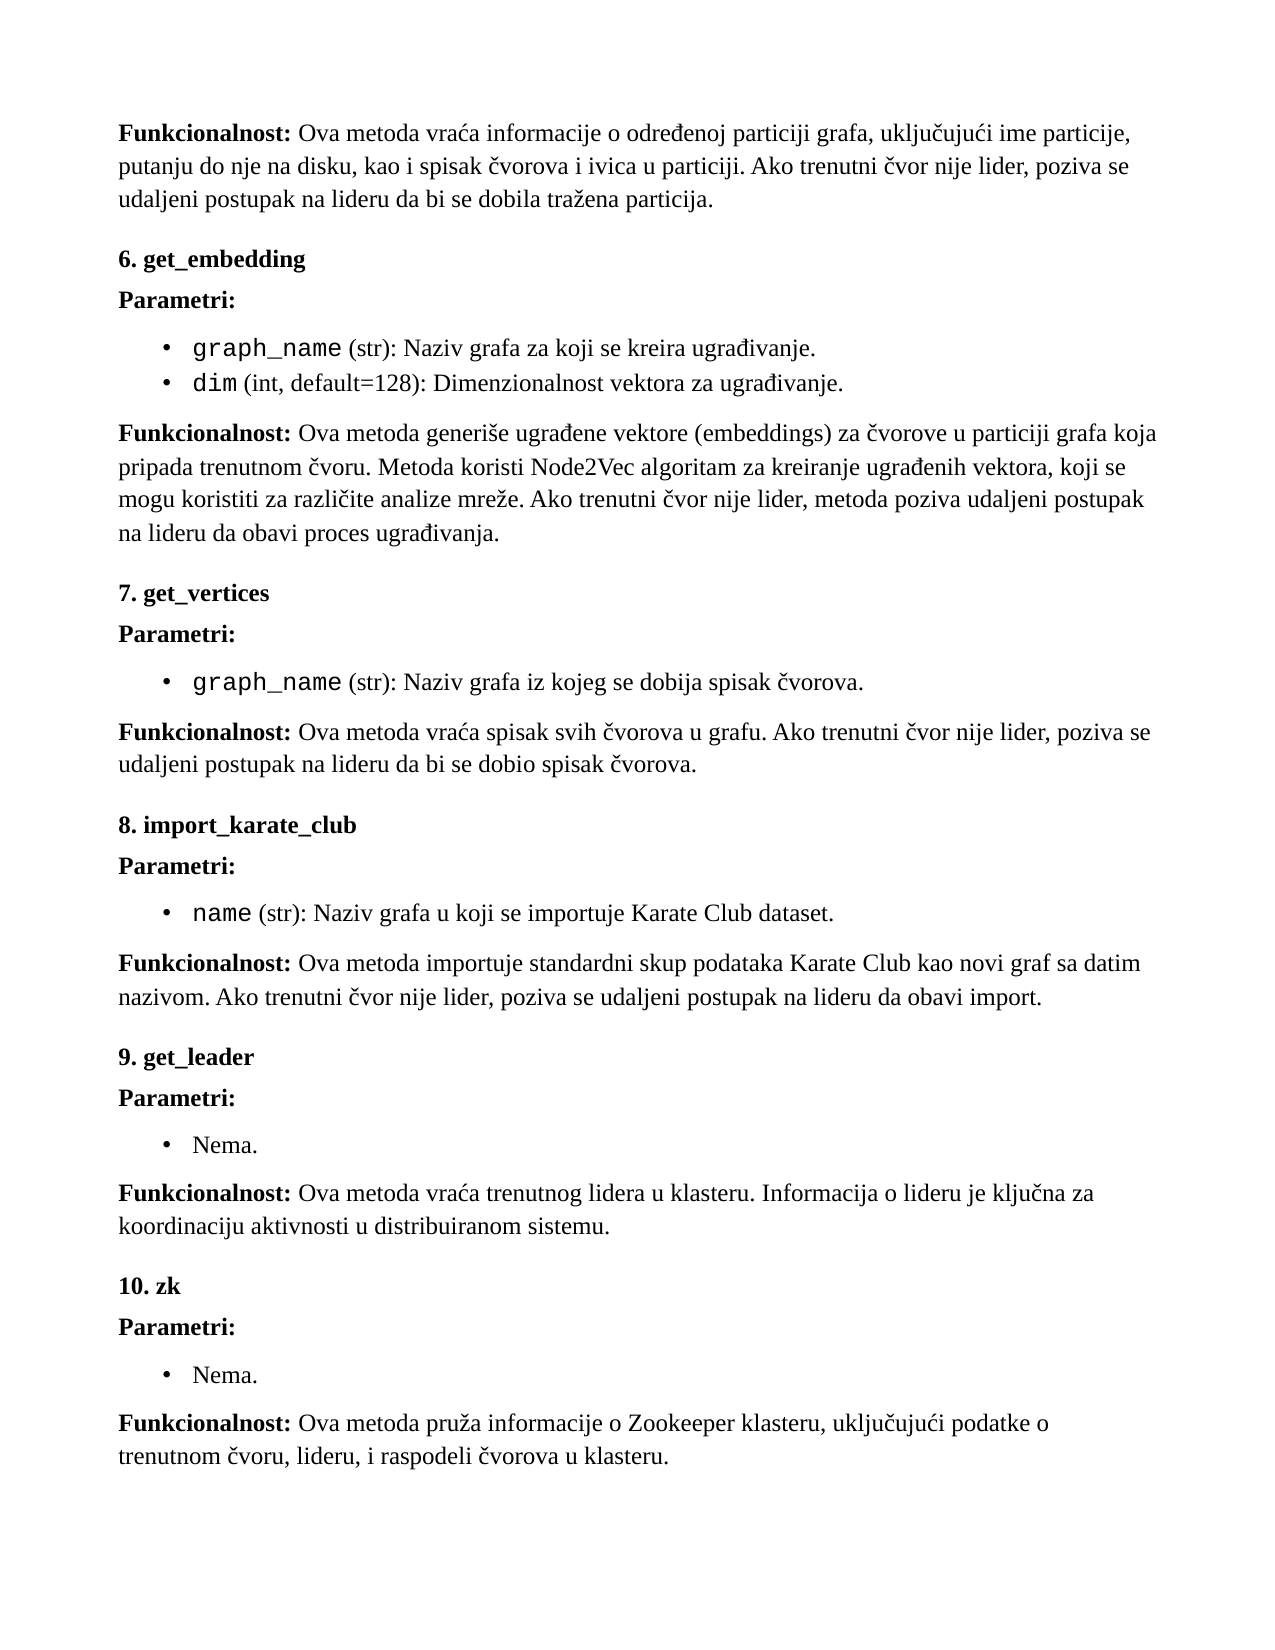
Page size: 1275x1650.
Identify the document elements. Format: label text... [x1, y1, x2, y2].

text Parametri: [118, 1083, 1157, 1112]
text Funkcionalnost: Ova metoda vraća trenutnog lidera u klasteru. Informacija o lideru je ključna za koordinaciju aktivnosti u distribuiranom sistemu. [118, 1178, 1157, 1240]
text Parametri: [118, 851, 1157, 880]
subtitle 6. get_embedding [118, 244, 1157, 273]
text Funkcionalnost: Ova metoda vraća spisak svih čvorova u grafu. Ako trenutni čvor nije lider, poziva se udaljeni postupak na lideru da bi se dobio spisak čvorova. [118, 717, 1157, 778]
text Funkcionalnost: Ova metoda generiše ugrađene vektore (embeddings) za čvorove u particiji grafa koja pripada trenutnom čvoru. Metoda koristi Node2Vec algoritam za kreiranje ugrađenih vektora, koji se mogu koristiti za različite analize mreže. Ako trenutni čvor nije lider, metoda poziva udaljeni postupak na lideru da obavi proces ugrađivanja. [118, 418, 1157, 546]
list Nema. [162, 1360, 1157, 1389]
text Parametri: [118, 286, 1157, 314]
subtitle 10. zk [118, 1271, 1157, 1300]
subtitle 7. get_vertices [118, 578, 1157, 606]
list graph_name (str): Naziv grafa za koji se kreira ugrađivanje. [162, 333, 1157, 364]
list dim (int, default=128): Dimenzionalnost vektora za ugrađivanje. [162, 368, 1157, 399]
list Nema. [162, 1131, 1157, 1159]
subtitle 8. import_karate_club [118, 810, 1157, 838]
text Funkcionalnost: Ova metoda vraća informacije o određenoj particiji grafa, uključujući ime particije, putanju do nje na disku, kao i spisak čvorova i ivica u particiji. Ako trenutni čvor nije lider, poziva se udaljeni postupak na lideru da bi se dobila tražena particija. [118, 118, 1157, 213]
list name (str): Naziv grafa u koji se importuje Karate Club dataset. [162, 898, 1157, 929]
subtitle 9. get_leader [118, 1042, 1157, 1070]
text Parametri: [118, 619, 1157, 648]
text Parametri: [118, 1312, 1157, 1341]
list graph_name (str): Naziv grafa iz kojeg se dobija spisak čvorova. [162, 667, 1157, 697]
text Funkcionalnost: Ova metoda pruža informacije o Zookeeper klasteru, uključujući podatke o trenutnom čvoru, lideru, i raspodeli čvorova u klasteru. [118, 1408, 1157, 1469]
text Funkcionalnost: Ova metoda importuje standardni skup podataka Karate Club kao novi graf sa datim nazivom. Ako trenutni čvor nije lider, poziva se udaljeni postupak na lideru da obavi import. [118, 948, 1157, 1010]
